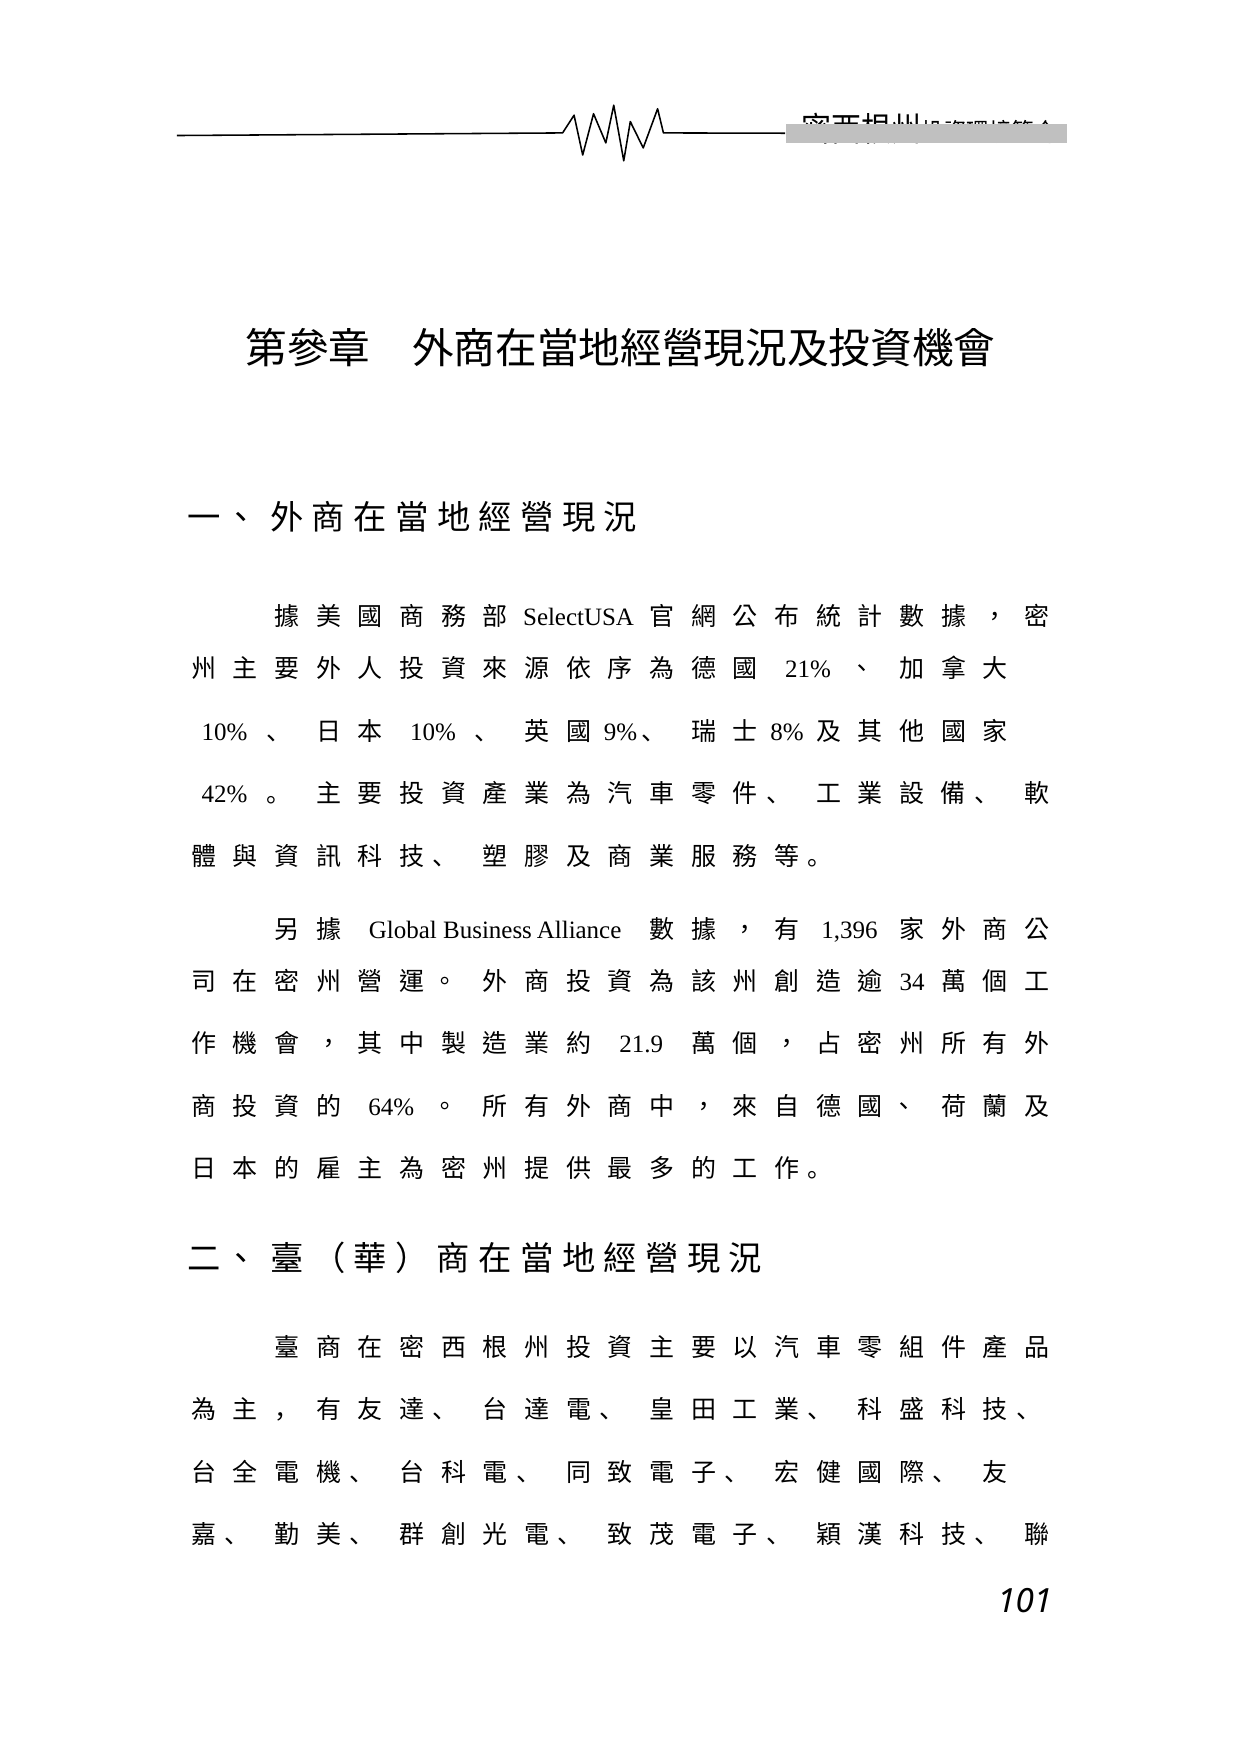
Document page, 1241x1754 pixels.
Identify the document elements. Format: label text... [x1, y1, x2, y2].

text 臺商在密西根州投資主要以汽車零組件產品為主，有友達、台達電、皇田工業、科盛科技、台全電機、台科電、同致電子、宏健國際、友嘉、勤美、群創光電、致茂電子、穎漢科技、聯 [183, 1304, 1058, 1554]
text 一、外商在當地經營現況 [183, 473, 1058, 536]
text 第參章 外商在當地經營現況及投資機會 [183, 304, 1058, 366]
text 另據Global Business Alliance數據，有1,396家外商公司在密州營運。外商投資為該州創造逾34萬個工作機會，其中製造業約21.9萬個，占密州所有外商投資的64%。所有外商中，來自德國、荷蘭及日本的雇主為密州提供最多的工作。 [183, 875, 1058, 1188]
text 二、臺（華）商在當地經營現況 [183, 1214, 1058, 1277]
text 據美國商務部SelectUSA官網公布統計數據，密州主要外人投資來源依序為德國21%、加拿大10%、日本10%、英國9%、瑞士8%及其他國家42%。主要投資產業為汽車零件、工業設備、軟體與資訊科技、塑膠及商業服務等。 [183, 563, 1058, 875]
